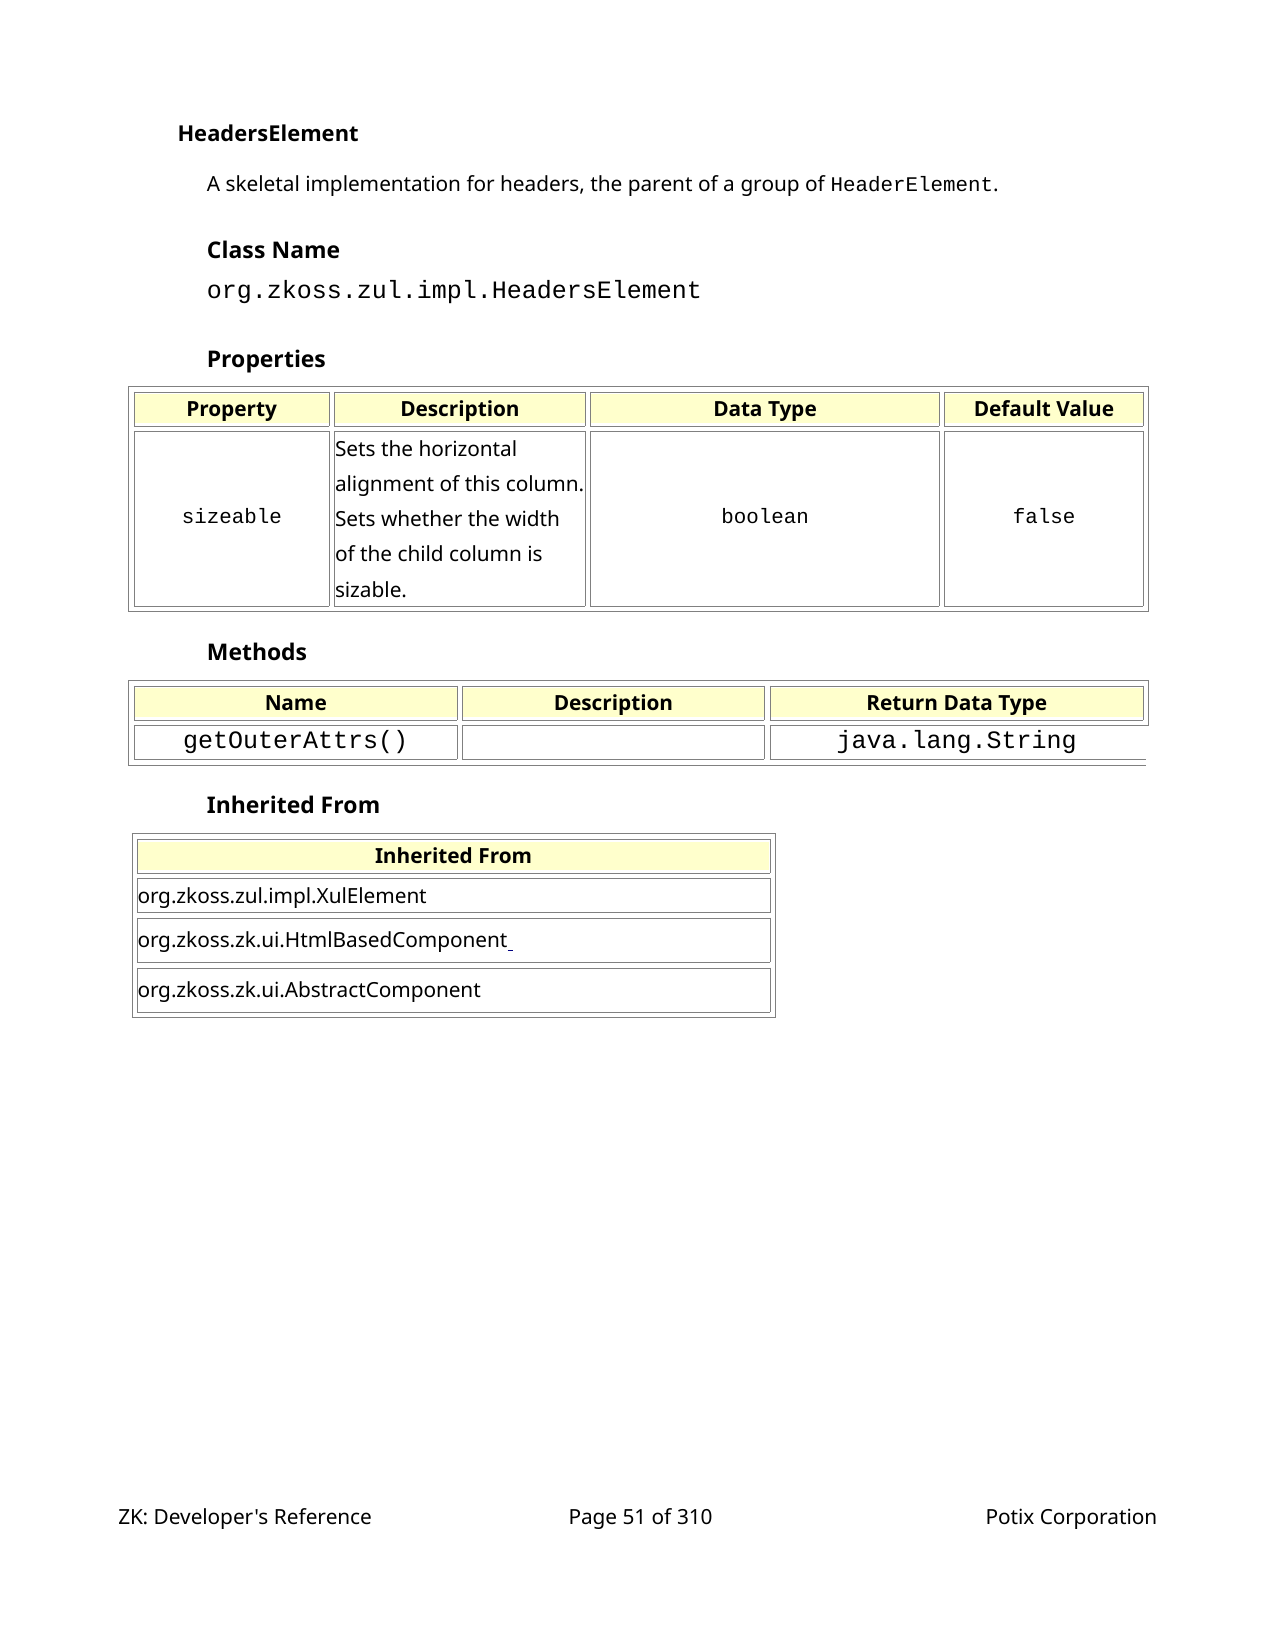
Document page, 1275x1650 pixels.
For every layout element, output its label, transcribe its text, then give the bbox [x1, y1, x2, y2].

table_cell [460, 720, 767, 759]
table_header Return Data Type [767, 681, 1146, 719]
table_cell sizeable [131, 426, 332, 606]
table_cell org.zkoss.zul.impl.XulElement [134, 873, 772, 912]
text A skeletal implementation for headers, the parent of a group of HeaderElement. [207, 169, 1157, 197]
table_header Name [131, 681, 459, 719]
table_cell Sets the horizontal alignment of this column. Sets whether the width of the child column is sizable. [332, 426, 588, 606]
table_cell getOuterAttrs() [131, 720, 459, 759]
table_header Data Type [588, 387, 942, 426]
table_cell false [942, 426, 1146, 606]
subtitle Class Name [207, 234, 1157, 265]
text org.zkoss.zul.impl.HeadersElement [207, 278, 1157, 306]
subtitle Methods [207, 636, 1157, 668]
subtitle HeadersElement [177, 118, 1157, 148]
subtitle Properties [207, 342, 1157, 374]
subtitle Inherited From [207, 789, 1157, 821]
table_header Property [131, 387, 332, 426]
table_header Description [460, 681, 767, 719]
table_cell org.zkoss.zk.ui.HtmlBasedComponent [134, 912, 772, 962]
table_cell java.lang.String [767, 720, 1146, 759]
table_cell org.zkoss.zk.ui.AbstractComponent [134, 962, 772, 1012]
table_header Default Value [942, 387, 1146, 426]
table_cell [463, 726, 764, 759]
table_header Inherited From [134, 834, 772, 873]
table_header Description [332, 387, 588, 426]
table_cell boolean [588, 426, 942, 606]
